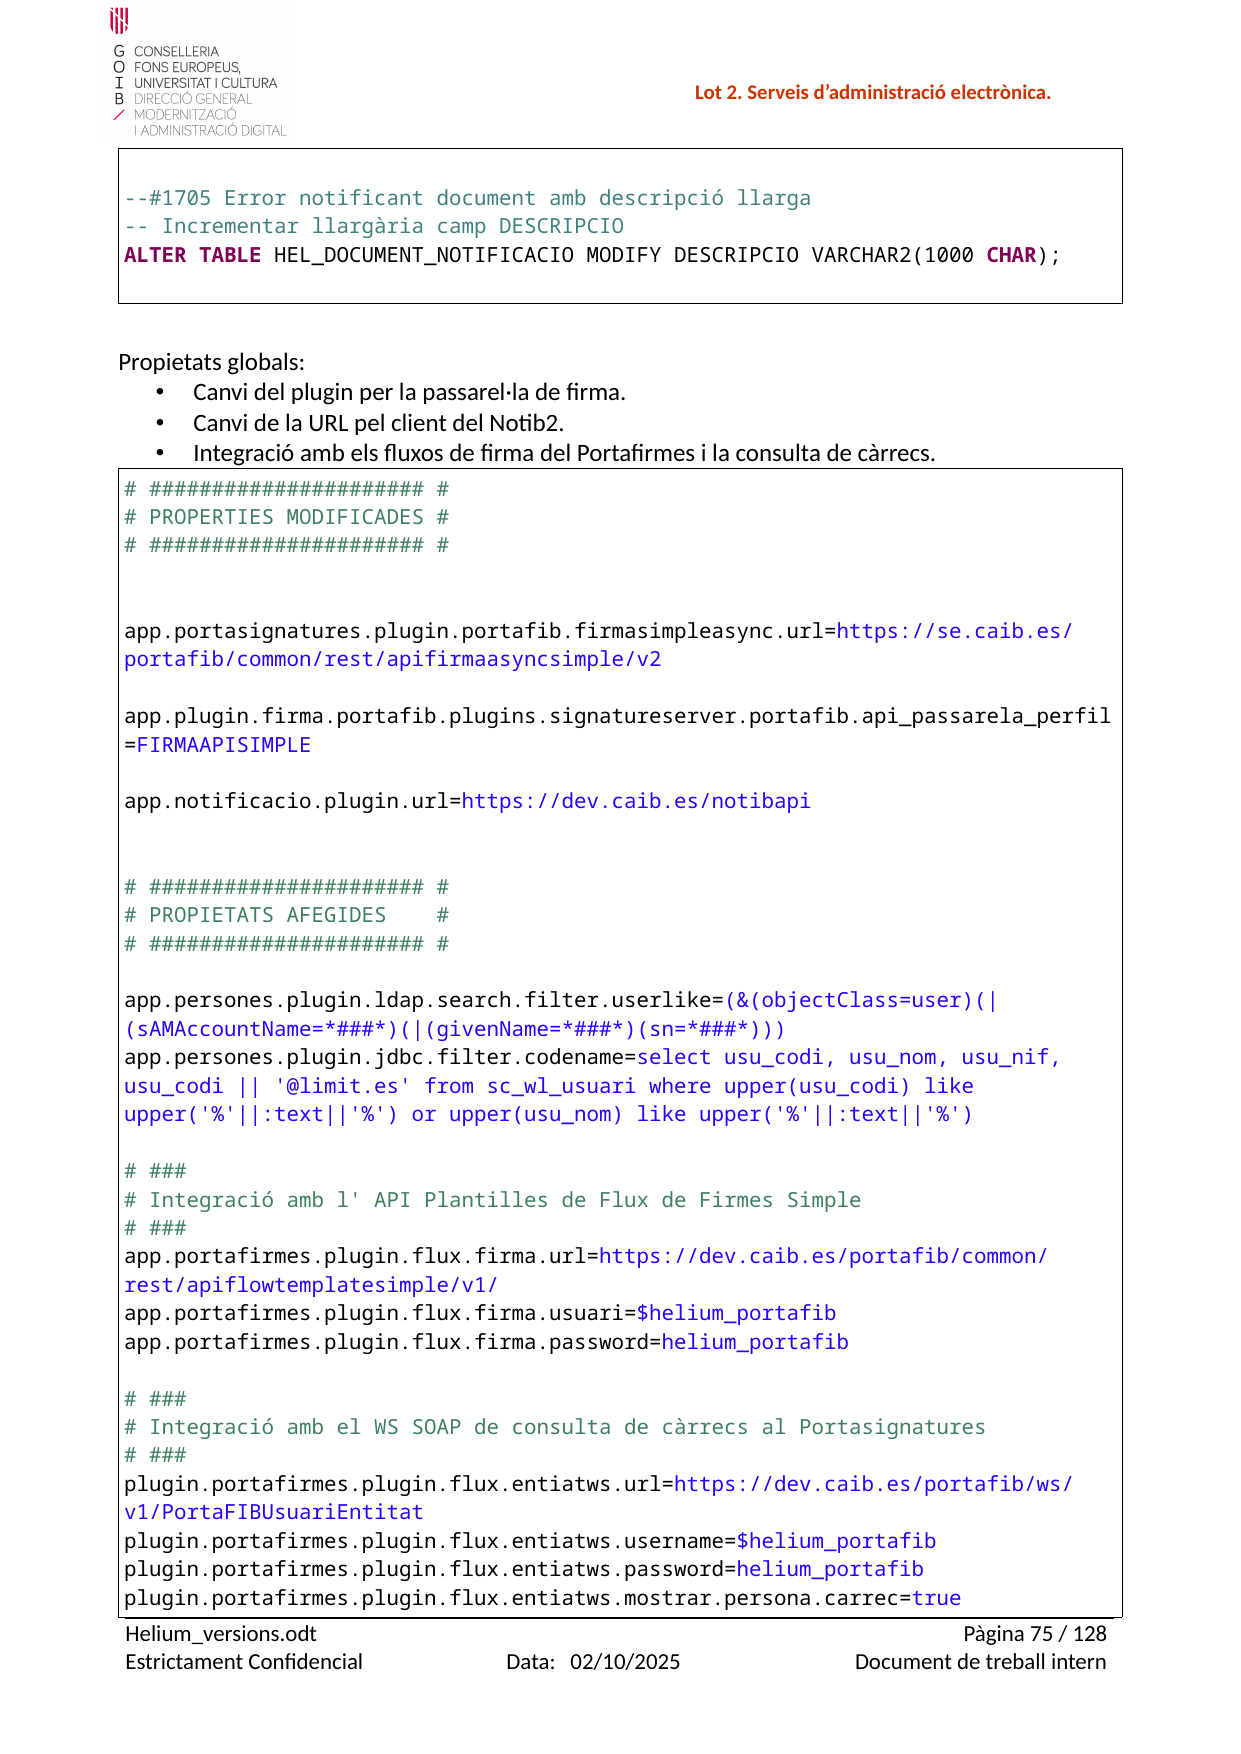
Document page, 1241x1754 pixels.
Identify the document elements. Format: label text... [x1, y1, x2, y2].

picture [100, 0, 297, 144]
list Integració amb els fluxos de firma del Portafirmes i la consulta de càrrecs. [156, 437, 1122, 468]
text Propietats globals: [118, 346, 1122, 376]
list Canvi de la URL pel client del Notib2. [156, 407, 1122, 437]
table_header # ###################### # # PROPERTIES MODIFICADES # # ###################### # app.portasignatures.plugin.portafib.firmasimpleasync.url=https://se.caib.es/portafib/common/rest/apifirmaasyncsimple/v2 app.plugin.firma.portafib.plugins.signatureserver.portafib.api_passarela_perfil=FIRMAAPISIMPLE app.notificacio.plugin.url=https://dev.caib.es/notibapi # ###################### # # PROPIETATS AFEGIDES # # ###################### # app.persones.plugin.ldap.search.filter.userlike=(&(objectClass=user)(|(sAMAccountName=*###*)(|(givenName=*###*)(sn=*###*))) app.persones.plugin.jdbc.filter.codename=select usu_codi, usu_nom, usu_nif, usu_codi || '@limit.es' from sc_wl_usuari where upper(usu_codi) like upper('%'||:text||'%') or upper(usu_nom) like upper('%'||:text||'%') # ### # Integració amb l' API Plantilles de Flux de Firmes Simple # ### app.portafirmes.plugin.flux.firma.url=https://dev.caib.es/portafib/common/rest/apiflowtemplatesimple/v1/ app.portafirmes.plugin.flux.firma.usuari=$helium_portafib app.portafirmes.plugin.flux.firma.password=helium_portafib # ### # Integració amb el WS SOAP de consulta de càrrecs al Portasignatures # ### plugin.portafirmes.plugin.flux.entiatws.url=https://dev.caib.es/portafib/ws/v1/PortaFIBUsuariEntitat plugin.portafirmes.plugin.flux.entiatws.username=$helium_portafib plugin.portafirmes.plugin.flux.entiatws.password=helium_portafib plugin.portafirmes.plugin.flux.entiatws.mostrar.persona.carrec=true [119, 469, 1122, 1617]
table_header --#1705 Error notificant document amb descripció llarga -- Incrementar llargària camp DESCRIPCIO ALTER TABLE HEL_DOCUMENT_NOTIFICACIO MODIFY DESCRIPCIO VARCHAR2(1000 CHAR); [119, 149, 1122, 302]
list Canvi del plugin per la passarel·la de firma. [156, 376, 1122, 407]
